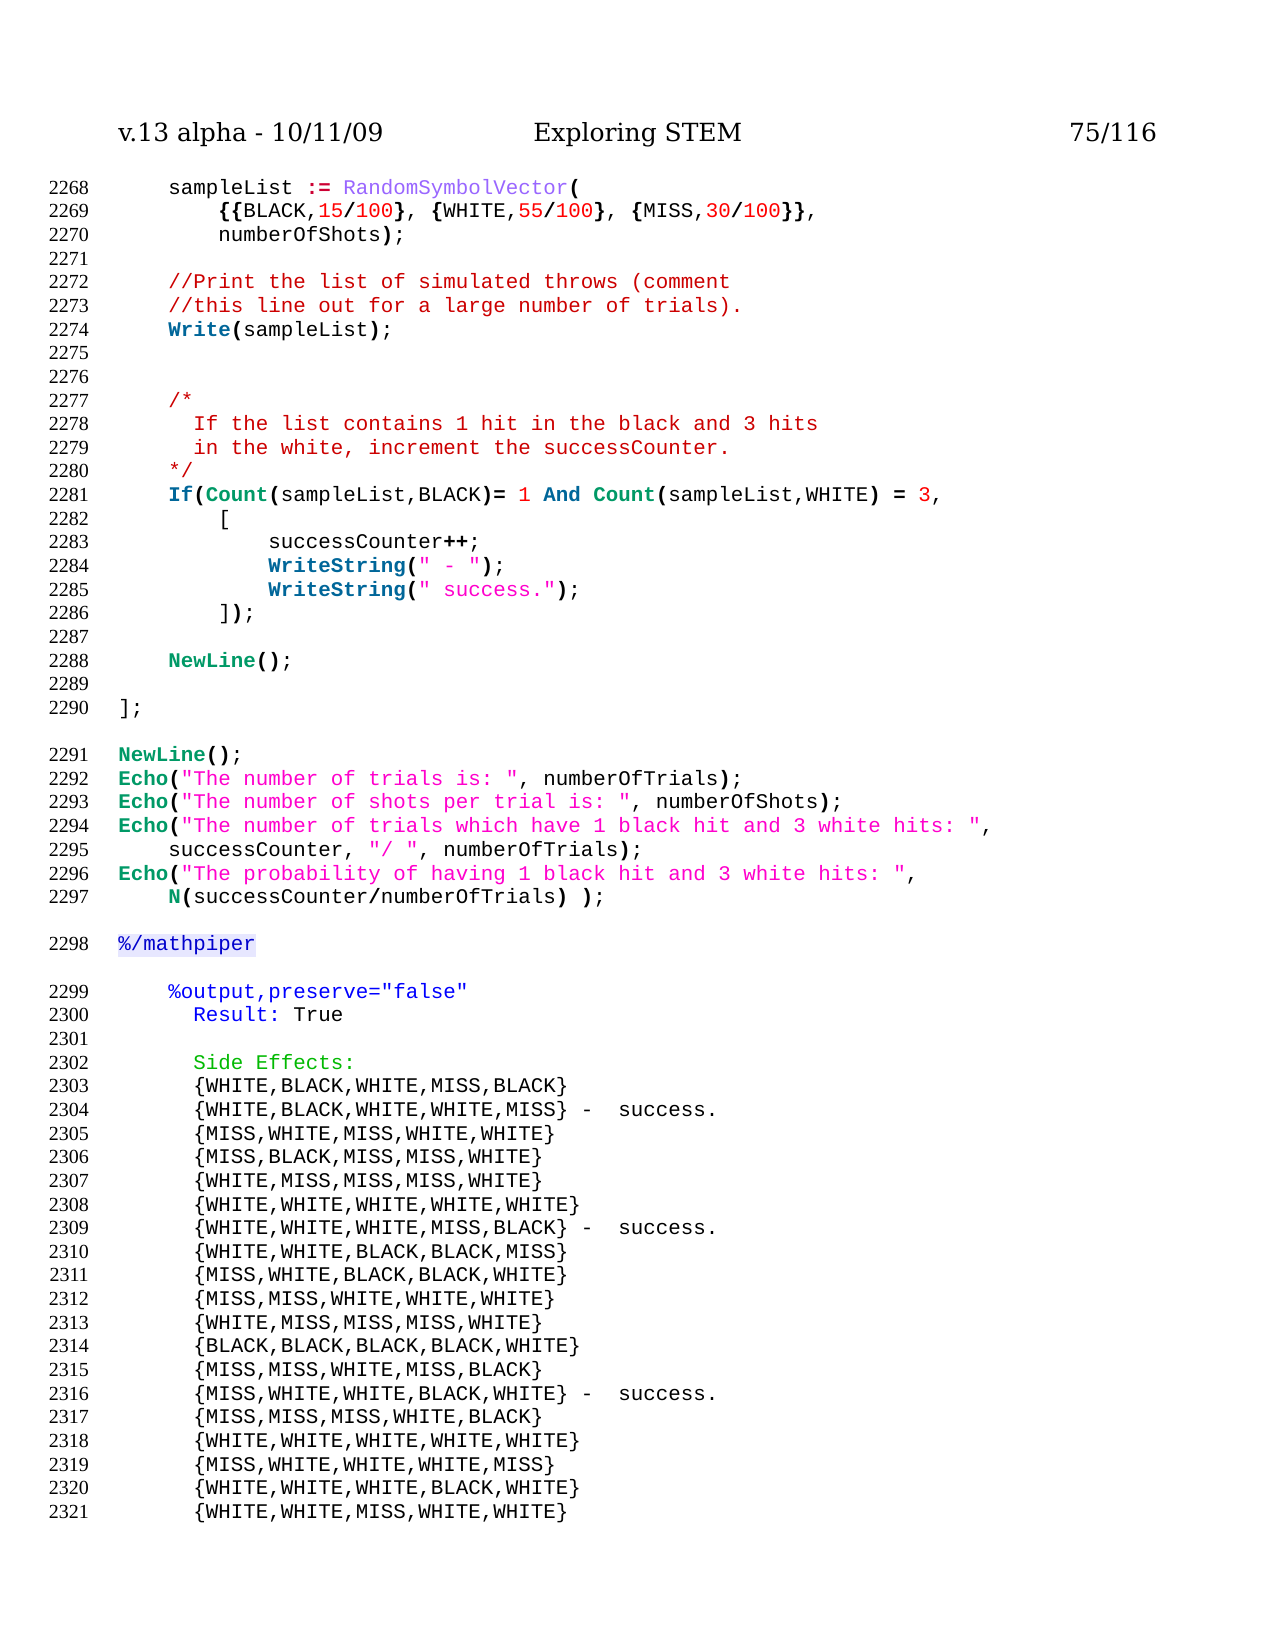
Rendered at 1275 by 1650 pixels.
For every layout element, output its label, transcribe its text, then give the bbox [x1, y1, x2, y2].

text {WHITE,WHITE,MISS,WHITE,WHITE} [118, 1501, 1157, 1524]
text {WHITE,WHITE,BLACK,BLACK,MISS} [118, 1241, 1157, 1264]
text {WHITE,WHITE,WHITE,WHITE,WHITE} [118, 1193, 1157, 1217]
text {MISS,BLACK,MISS,MISS,WHITE} [118, 1146, 1157, 1170]
text ]; [118, 697, 1157, 721]
text ]); [118, 602, 1157, 626]
text Echo("The probability of having 1 black hit and 3 white hits: ", [118, 862, 1157, 886]
text Echo("The number of shots per trial is: ", numberOfShots); [118, 792, 1157, 815]
text NewLine(); [118, 650, 1157, 673]
text WriteString(" success."); [118, 579, 1157, 602]
text WriteString(" - "); [118, 555, 1157, 579]
text {BLACK,BLACK,BLACK,BLACK,WHITE} [118, 1335, 1157, 1359]
text Write(sampleList); [118, 319, 1157, 342]
text //Print the list of simulated throws (comment [118, 271, 1157, 295]
text {WHITE,BLACK,WHITE,WHITE,MISS} - success. [118, 1099, 1157, 1123]
text {MISS,WHITE,WHITE,BLACK,WHITE} - success. [118, 1383, 1157, 1406]
text sampleList := RandomSymbolVector( [118, 177, 1157, 200]
text {WHITE,MISS,MISS,MISS,WHITE} [118, 1312, 1157, 1335]
text {MISS,WHITE,WHITE,WHITE,MISS} [118, 1454, 1157, 1477]
text %/mathpiper [118, 933, 1157, 957]
text */ [118, 461, 1157, 484]
text //this line out for a large number of trials). [118, 295, 1157, 319]
text {WHITE,WHITE,WHITE,WHITE,WHITE} [118, 1430, 1157, 1454]
text {MISS,MISS,MISS,WHITE,BLACK} [118, 1406, 1157, 1430]
text {WHITE,MISS,MISS,MISS,WHITE} [118, 1170, 1157, 1193]
text N(successCounter/numberOfTrials) ); [118, 886, 1157, 910]
text {WHITE,WHITE,WHITE,BLACK,WHITE} [118, 1477, 1157, 1501]
text If the list contains 1 hit in the black and 3 hits [118, 413, 1157, 437]
text NewLine(); [118, 744, 1157, 768]
text successCounter++; [118, 531, 1157, 555]
text Echo("The number of trials which have 1 black hit and 3 white hits: ", [118, 815, 1157, 839]
text Result: True [118, 1004, 1157, 1028]
text Echo("The number of trials is: ", numberOfTrials); [118, 768, 1157, 792]
text /* [118, 389, 1157, 413]
text {WHITE,WHITE,WHITE,MISS,BLACK} - success. [118, 1217, 1157, 1241]
text {{BLACK,15/100}, {WHITE,55/100}, {MISS,30/100}}, [118, 200, 1157, 224]
text {WHITE,BLACK,WHITE,MISS,BLACK} [118, 1075, 1157, 1099]
text in the white, increment the successCounter. [118, 437, 1157, 461]
text {MISS,MISS,WHITE,WHITE,WHITE} [118, 1288, 1157, 1312]
text [ [118, 508, 1157, 531]
text If(Count(sampleList,BLACK)= 1 And Count(sampleList,WHITE) = 3, [118, 484, 1157, 508]
text {MISS,MISS,WHITE,MISS,BLACK} [118, 1359, 1157, 1383]
text Side Effects: [118, 1052, 1157, 1075]
text {MISS,WHITE,BLACK,BLACK,WHITE} [118, 1264, 1157, 1288]
text {MISS,WHITE,MISS,WHITE,WHITE} [118, 1123, 1157, 1146]
text %output,preserve="false" [118, 981, 1157, 1004]
text successCounter, "/ ", numberOfTrials); [118, 839, 1157, 862]
text numberOfShots); [118, 224, 1157, 248]
